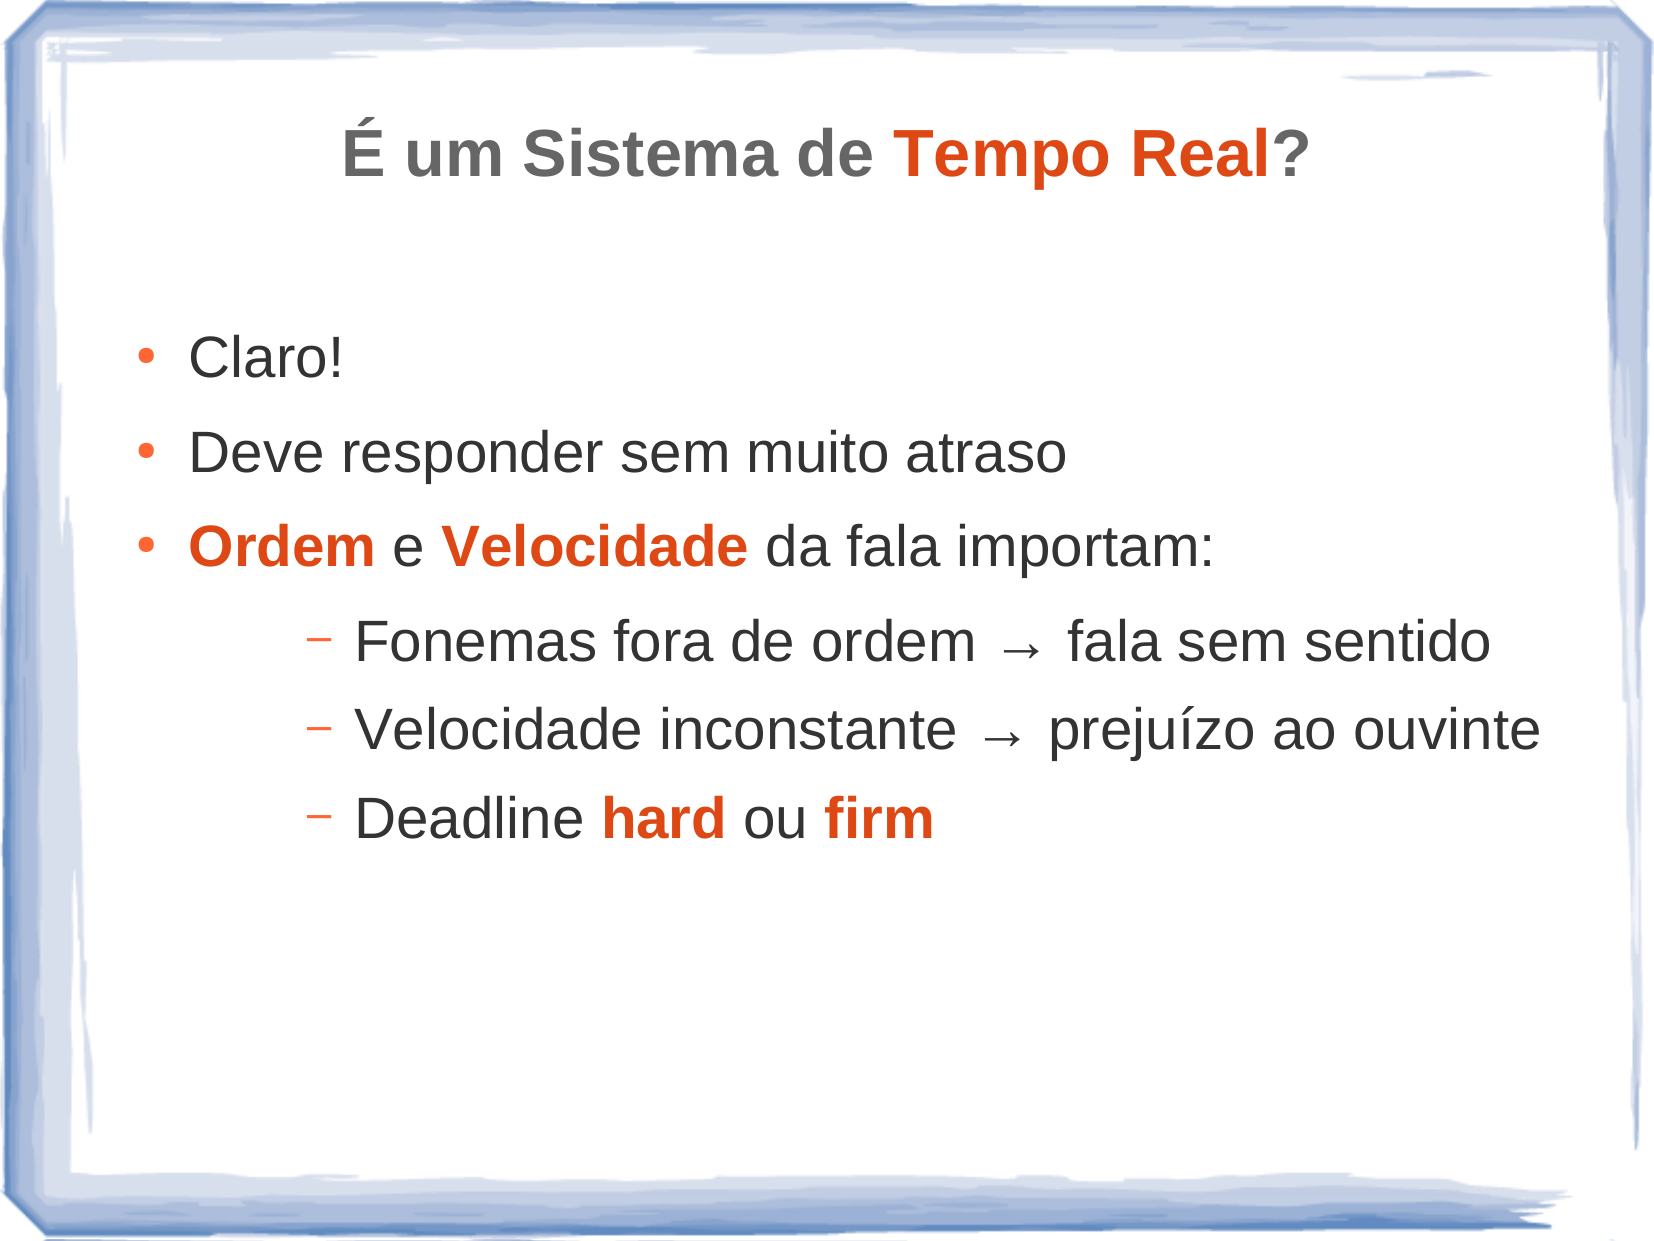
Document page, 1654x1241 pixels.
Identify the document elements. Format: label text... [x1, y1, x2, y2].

list Claro! Deve responder sem muito atraso Ordem e Velocidade da fala importam: Fonemas fora de ordem → fala sem sentido Velocidade inconstante → prejuízo ao ouvinte Deadline hard ou firm [118, 324, 1571, 1045]
title É um Sistema de Tempo Real? [82, 49, 1571, 257]
picture [0, 0, 1654, 1241]
